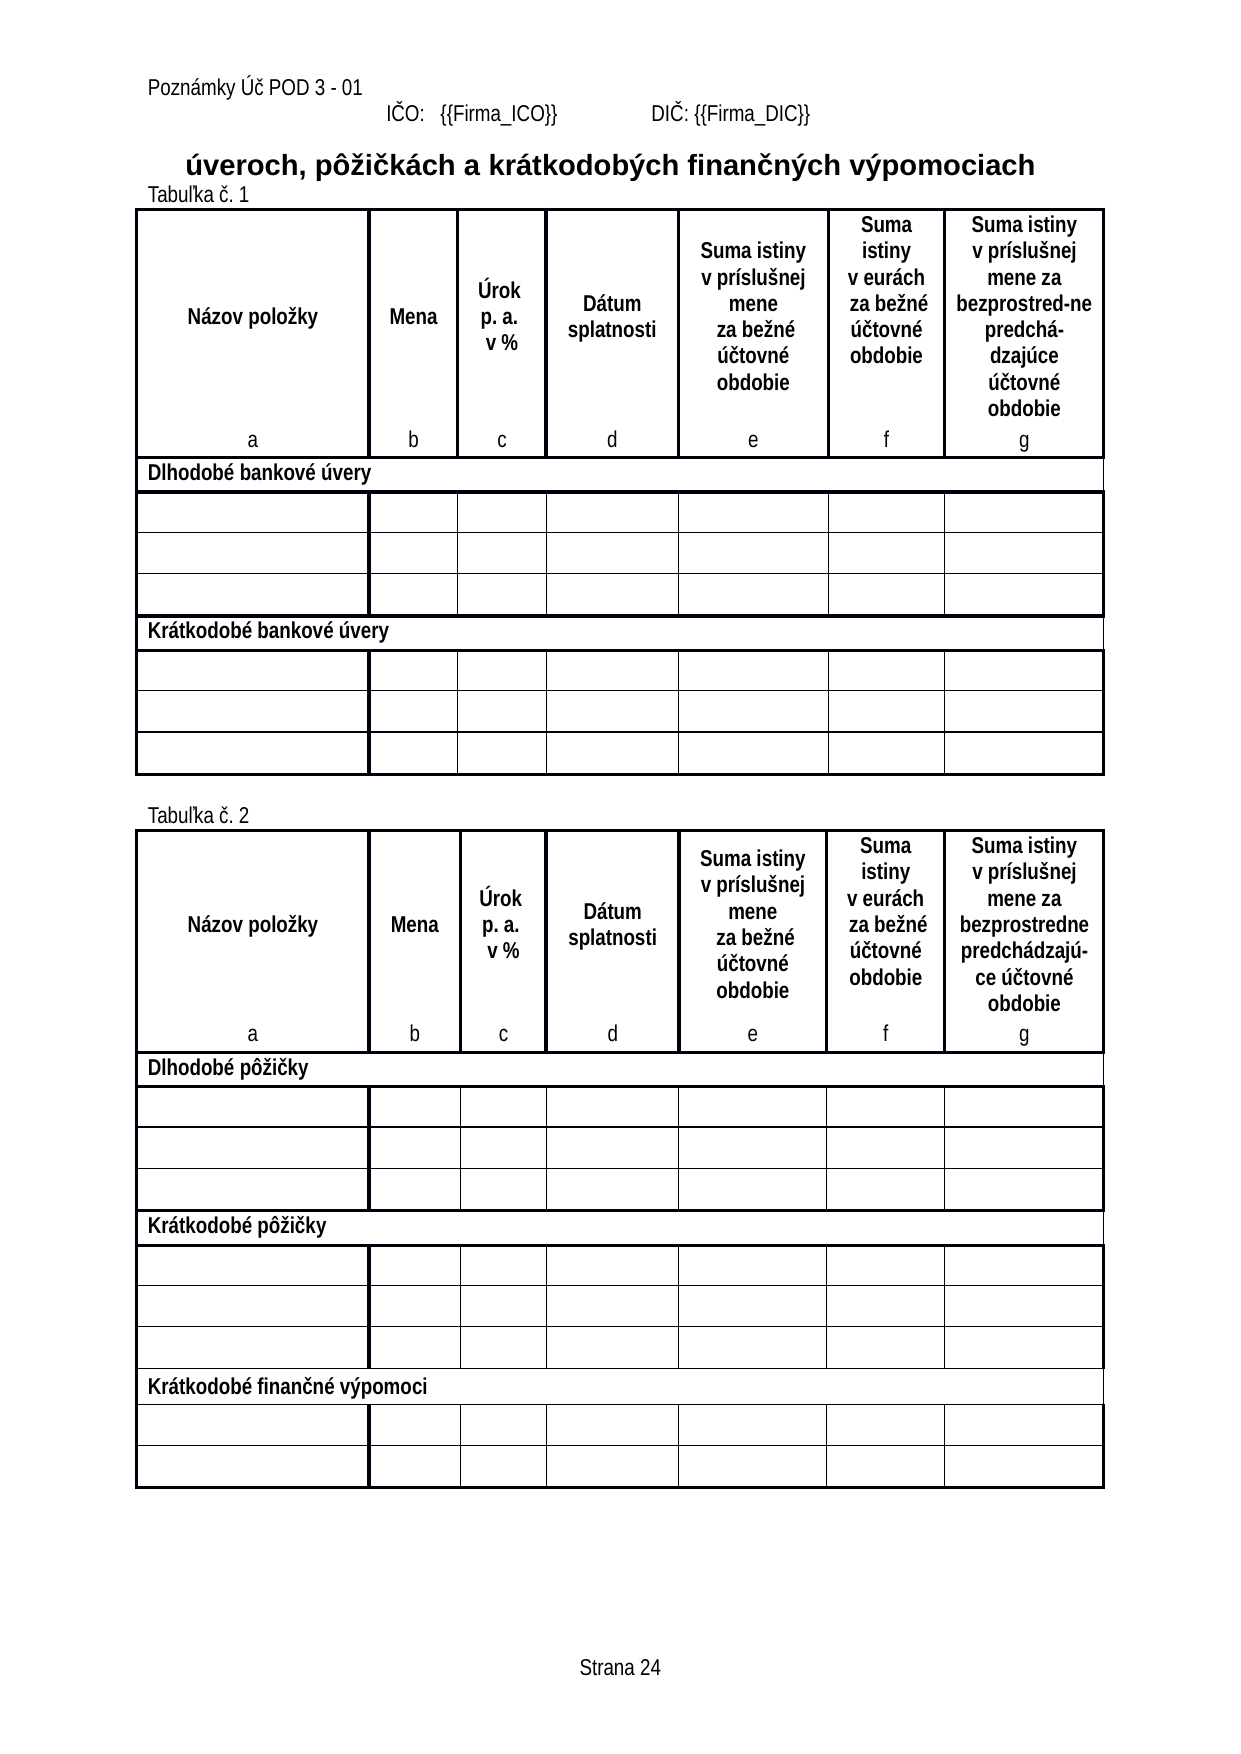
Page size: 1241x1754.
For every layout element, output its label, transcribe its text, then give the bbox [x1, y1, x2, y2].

table_cell [945, 494, 1102, 532]
table_cell [371, 1405, 460, 1445]
table_cell [458, 494, 546, 532]
table_header Názov položky [138, 832, 367, 1016]
table_header Dátum splatnosti [548, 211, 677, 422]
table_cell [945, 652, 1102, 690]
table_header Suma istiny v eurách za bežné účtovné obdobie [828, 832, 943, 1016]
table_cell [547, 1247, 678, 1285]
table_cell [547, 1088, 678, 1126]
table_cell [371, 1088, 460, 1126]
table_cell [827, 1169, 944, 1209]
table_cell [138, 691, 367, 731]
table_cell [371, 652, 457, 690]
table_cell [679, 652, 828, 690]
table_cell [827, 1247, 944, 1285]
table_cell a [138, 422, 367, 456]
table_cell [679, 691, 828, 731]
table_cell [679, 1247, 826, 1285]
table_cell [138, 1169, 367, 1209]
table_cell g [946, 1016, 1102, 1051]
table_cell [461, 1327, 546, 1367]
table_cell [679, 533, 828, 573]
table_cell [829, 533, 944, 573]
table_cell b [371, 422, 456, 456]
table_cell [945, 1128, 1102, 1168]
table_cell [458, 691, 546, 731]
table_header Suma istiny v príslušnej mene za bezprostred-ne predchá-dzajúce účtovné obdobie [946, 211, 1102, 422]
table_header Suma istiny v príslušnej mene za bezprostredne predchádzajú-ce účtovné obdobie [946, 832, 1102, 1016]
text Tabuľka č. 1 [148, 181, 1092, 208]
table_cell [547, 1286, 678, 1326]
table_header Názov položky [138, 211, 367, 422]
table_cell [371, 1286, 460, 1326]
title úveroch, pôžičkách a krátkodobých finančných výpomociach [148, 148, 1092, 181]
table_cell [458, 574, 546, 614]
table_cell [679, 1405, 826, 1445]
table_cell [827, 1405, 944, 1445]
table_cell [829, 574, 944, 614]
table_cell c [459, 422, 544, 456]
table_cell [827, 1128, 944, 1168]
table_cell e [681, 1016, 825, 1051]
table_cell [679, 1169, 826, 1209]
table_cell [827, 1327, 944, 1367]
table_cell [829, 652, 944, 690]
table_cell b [371, 1016, 459, 1051]
text Tabuľka č. 2 [148, 802, 1092, 829]
table_header Úrok p. a. v % [462, 832, 544, 1016]
table_cell [679, 1286, 826, 1326]
table_cell [371, 1327, 460, 1367]
table_cell [945, 1286, 1102, 1326]
table_cell [679, 574, 828, 614]
table_cell [138, 574, 367, 614]
table_cell [371, 494, 457, 532]
table_cell [945, 574, 1102, 614]
table_cell [547, 1327, 678, 1367]
table_cell [547, 1169, 678, 1209]
table_cell [458, 533, 546, 573]
table_cell [827, 1286, 944, 1326]
table_cell [138, 1327, 367, 1367]
table_cell f [828, 1016, 943, 1051]
table_header Suma istiny v eurách za bežné účtovné obdobie [830, 211, 943, 422]
table_cell [371, 1446, 460, 1486]
table_cell [827, 1446, 944, 1486]
table_cell [458, 652, 546, 690]
table_cell [945, 1327, 1102, 1367]
table_cell [371, 574, 457, 614]
table_cell f [830, 422, 943, 456]
table_cell [461, 1169, 546, 1209]
table_cell a [138, 1016, 367, 1051]
table_cell [547, 494, 678, 532]
table_cell [138, 533, 367, 573]
table_cell [461, 1128, 546, 1168]
table_cell [679, 733, 828, 773]
table_cell [679, 1327, 826, 1367]
table_header Suma istiny v príslušnej mene za bežné účtovné obdobie [681, 832, 825, 1016]
table_cell [138, 494, 367, 532]
table_header Suma istiny v príslušnej mene za bežné účtovné obdobie [680, 211, 827, 422]
table_header Dátum splatnosti [548, 832, 677, 1016]
table_cell c [462, 1016, 544, 1051]
table_cell [138, 733, 367, 773]
table_cell e [680, 422, 827, 456]
table_cell [138, 1405, 367, 1445]
table_cell [679, 1446, 826, 1486]
table_cell [547, 1446, 678, 1486]
table_cell [138, 1286, 367, 1326]
table_cell [945, 1446, 1102, 1486]
table_cell [461, 1286, 546, 1326]
table_cell Krátkodobé finančné výpomoci [138, 1369, 1103, 1403]
table_cell Krátkodobé pôžičky [138, 1212, 1103, 1243]
table_cell [138, 1247, 367, 1285]
table_cell [371, 1128, 460, 1168]
table_cell [679, 1128, 826, 1168]
table_cell [827, 1088, 944, 1126]
table_cell [371, 733, 457, 773]
table_cell [461, 1405, 546, 1445]
table_cell d [548, 422, 677, 456]
table_cell [461, 1247, 546, 1285]
table_cell Dlhodobé pôžičky [138, 1054, 1103, 1085]
table_cell [945, 691, 1102, 731]
table_cell d [548, 1016, 677, 1051]
table_cell [547, 733, 678, 773]
table_cell [371, 691, 457, 731]
table_cell [371, 1247, 460, 1285]
table_cell Dlhodobé bankové úvery [138, 459, 1103, 490]
table_cell [458, 733, 546, 773]
table_cell [547, 533, 678, 573]
table_cell [547, 652, 678, 690]
table_cell [547, 1128, 678, 1168]
table_cell [138, 652, 367, 690]
table_cell [547, 691, 678, 731]
table_cell [679, 1088, 826, 1126]
table_cell g [946, 422, 1102, 456]
table_header Mena [371, 211, 456, 422]
table_cell [945, 1247, 1102, 1285]
table_cell [371, 533, 457, 573]
table_cell [945, 1088, 1102, 1126]
table_cell [138, 1128, 367, 1168]
table_cell [945, 733, 1102, 773]
table_cell [371, 1169, 460, 1209]
table_cell [547, 1405, 678, 1445]
table_cell [138, 1088, 367, 1126]
table_header Úrok p. a. v % [459, 211, 544, 422]
table_cell [829, 494, 944, 532]
table_cell [945, 1169, 1102, 1209]
table_cell [945, 533, 1102, 573]
table_header Mena [371, 832, 459, 1016]
table_cell [679, 494, 828, 532]
table_cell [461, 1446, 546, 1486]
table_cell [461, 1088, 546, 1126]
table_cell Krátkodobé bankové úvery [138, 618, 1103, 649]
table_cell [547, 574, 678, 614]
table_cell [945, 1405, 1102, 1445]
table_cell [829, 733, 944, 773]
table_cell [829, 691, 944, 731]
table_cell [138, 1446, 367, 1486]
